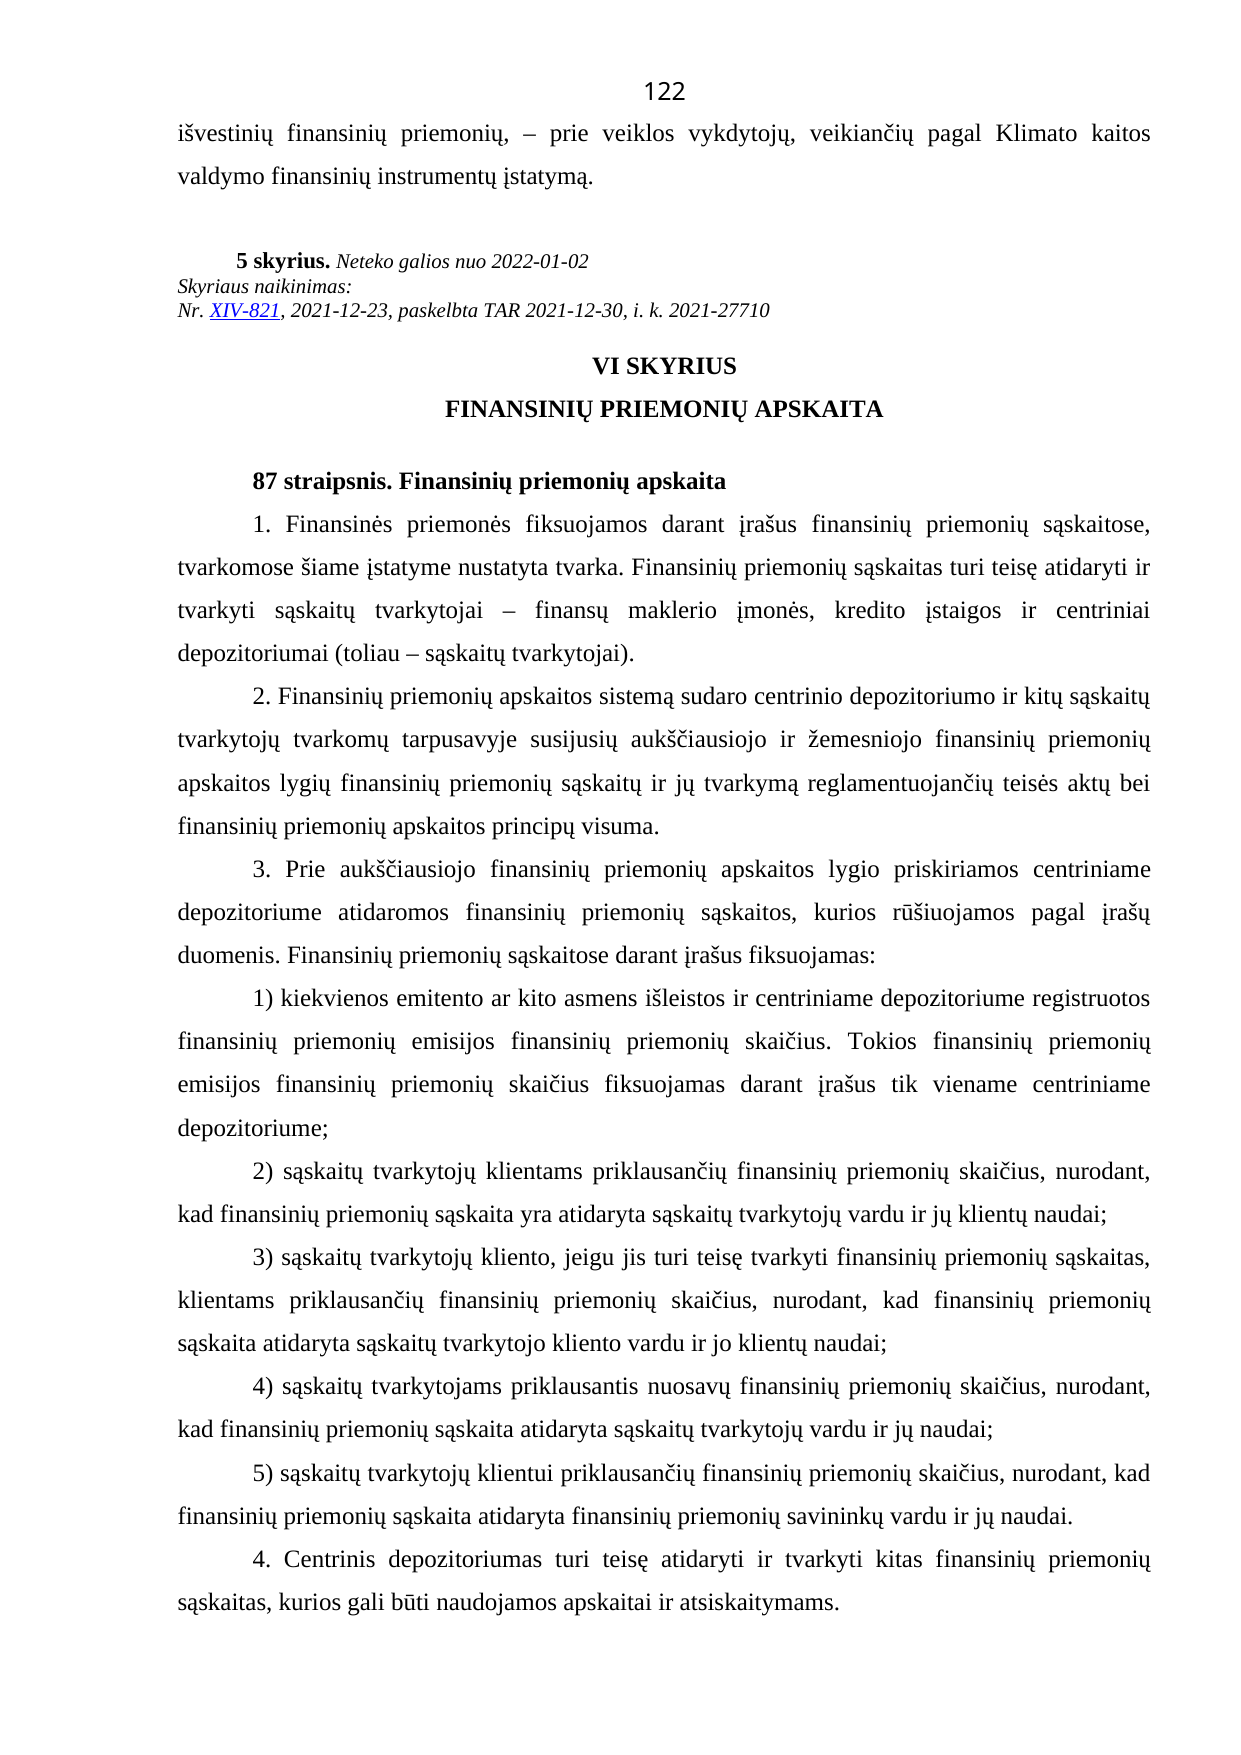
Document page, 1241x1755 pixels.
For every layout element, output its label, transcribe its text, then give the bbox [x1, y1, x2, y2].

text 4) sąskaitų tvarkytojams priklausantis nuosavų finansinių priemonių skaičius, nurodant, kad finansinių priemonių sąskaita atidaryta sąskaitų tvarkytojų vardu ir jų naudai; [177, 1371, 1152, 1443]
text 2) sąskaitų tvarkytojų klientams priklausančių finansinių priemonių skaičius, nurodant, kad finansinių priemonių sąskaita yra atidaryta sąskaitų tvarkytojų vardu ir jų klientų naudai; [177, 1156, 1152, 1228]
text 87 straipsnis. Finansinių priemonių apskaita [177, 466, 1152, 494]
text išvestinių finansinių priemonių, – prie veiklos vykdytojų, veikiančių pagal Klimato kaitos valdymo finansinių instrumentų įstatymą. [177, 118, 1152, 190]
text FINANSINIŲ PRIEMONIŲ APSKAITA [177, 394, 1152, 423]
text 1) kiekvienos emitento ar kito asmens išleistos ir centriniame depozitoriume registruotos finansinių priemonių emisijos finansinių priemonių skaičius. Tokios finansinių priemonių emisijos finansinių priemonių skaičius fiksuojamas darant įrašus tik viename centriniame depozitoriume; [177, 983, 1152, 1141]
text 5 skyrius. Neteko galios nuo 2022-01-02 [177, 247, 1152, 274]
text 1. Finansinės priemonės fiksuojamos darant įrašus finansinių priemonių sąskaitose, tvarkomose šiame įstatyme nustatyta tvarka. Finansinių priemonių sąskaitas turi teisę atidaryti ir tvarkyti sąskaitų tvarkytojai – finansų maklerio įmonės, kredito įstaigos ir centriniai depozitoriumai (toliau – sąskaitų tvarkytojai). [177, 509, 1152, 667]
text Nr. XIV-821, 2021-12-23, paskelbta TAR 2021-12-30, i. k. 2021-27710 [177, 298, 1152, 322]
text VI SKYRIUS [177, 351, 1152, 379]
text 3) sąskaitų tvarkytojų kliento, jeigu jis turi teisę tvarkyti finansinių priemonių sąskaitas, klientams priklausančių finansinių priemonių skaičius, nurodant, kad finansinių priemonių sąskaita atidaryta sąskaitų tvarkytojo kliento vardu ir jo klientų naudai; [177, 1242, 1152, 1357]
text 3. Prie aukščiausiojo finansinių priemonių apskaitos lygio priskiriamos centriniame depozitoriume atidaromos finansinių priemonių sąskaitos, kurios rūšiuojamos pagal įrašų duomenis. Finansinių priemonių sąskaitose darant įrašus fiksuojamas: [177, 854, 1152, 969]
text 5) sąskaitų tvarkytojų klientui priklausančių finansinių priemonių skaičius, nurodant, kad finansinių priemonių sąskaita atidaryta finansinių priemonių savininkų vardu ir jų naudai. [177, 1458, 1152, 1529]
text Skyriaus naikinimas: [177, 274, 1152, 298]
text 2. Finansinių priemonių apskaitos sistemą sudaro centrinio depozitoriumo ir kitų sąskaitų tvarkytojų tvarkomų tarpusavyje susijusių aukščiausiojo ir žemesniojo finansinių priemonių apskaitos lygių finansinių priemonių sąskaitų ir jų tvarkymą reglamentuojančių teisės aktų bei finansinių priemonių apskaitos principų visuma. [177, 681, 1152, 839]
text 4. Centrinis depozitoriumas turi teisę atidaryti ir tvarkyti kitas finansinių priemonių sąskaitas, kurios gali būti naudojamos apskaitai ir atsiskaitymams. [177, 1544, 1152, 1616]
